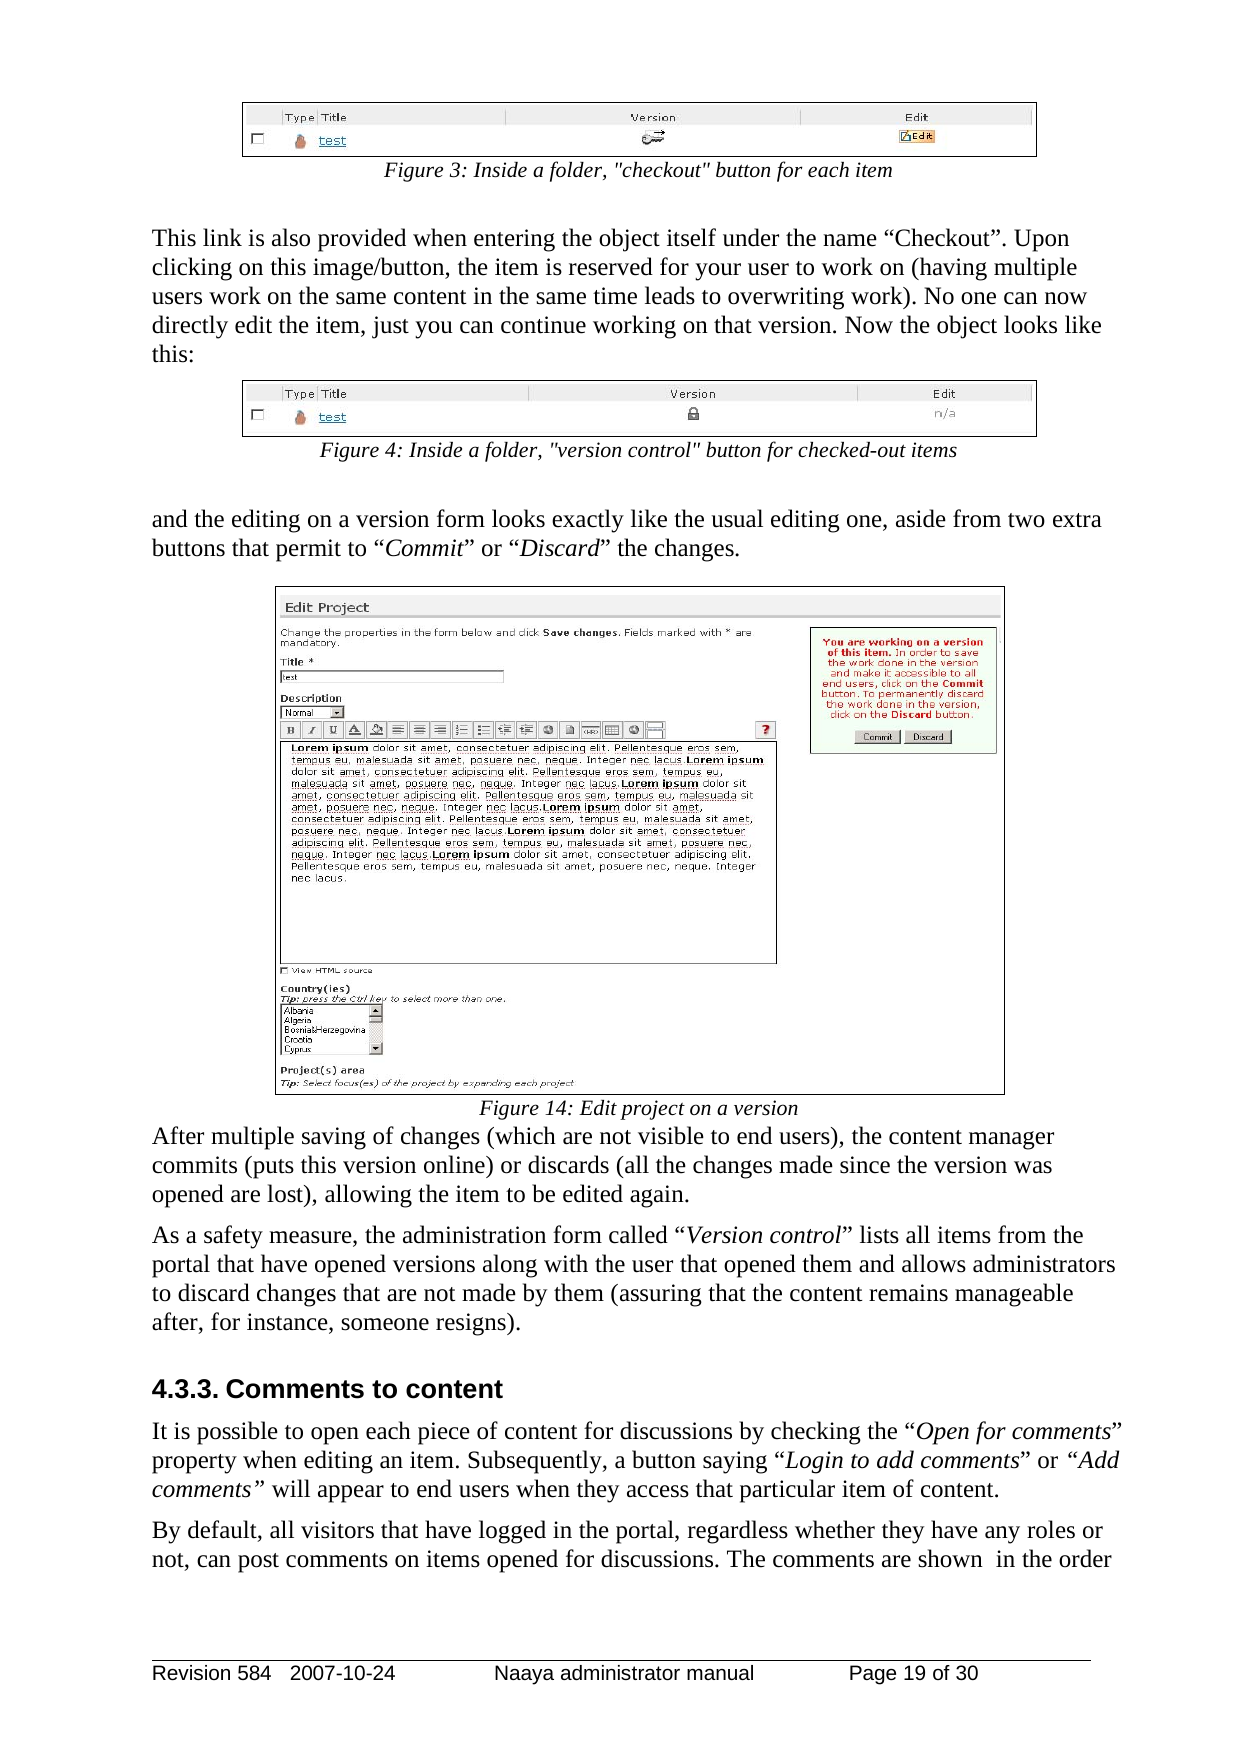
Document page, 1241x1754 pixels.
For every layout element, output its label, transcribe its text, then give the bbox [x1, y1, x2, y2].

subtitle Comments to content [152, 1372, 1128, 1403]
text and the editing on a version form looks exactly like the usual editing one, aside from two extra buttons that permit to “Commit” or “Discard” the changes. [152, 503, 1128, 562]
text [243, 103, 1036, 156]
picture [279, 590, 1001, 1091]
text [243, 381, 1036, 436]
picture [246, 384, 1034, 433]
text As a safety measure, the administration form called “Version control” lists all items from the portal that have opened versions along with the user that opened them and allows administrators to discard changes that are not made by them (assuring that the content remains manageable after, for instance, someone resigns). [152, 1219, 1128, 1336]
text It is possible to open each piece of content for discussions by checking the “Open for comments” property when editing an item. Subsequently, a button saying “Login to add comments” or “Add comments” will appear to end users when they access that particular item of content. [152, 1416, 1128, 1503]
text Figure 3: Inside a folder, "checkout" button for each item [242, 157, 1037, 182]
text Figure 14: Edit project on a version [275, 1095, 1004, 1121]
text This link is also provided when entering the object itself under the name “Checkout”. Upon clicking on this image/button, the item is reserved for your user to work on (having multiple users work on the same content in the same time leads to overwriting work). No one can now directly edit the item, just you can continue working on that version. Now the object looks like this: [152, 223, 1128, 368]
text Figure 4: Inside a folder, "version control" button for checked-out items [242, 437, 1037, 463]
text By default, all visitors that have logged in the portal, regardless whether they have any roles or not, can post comments on items opened for discussions. The comments are shown in the order [152, 1515, 1128, 1573]
picture [246, 105, 1034, 153]
text [276, 587, 1004, 1094]
text After multiple saving of changes (which are not visible to end users), the content manager commits (puts this version online) or discards (all the changes made since the version was opened are lost), allowing the item to be edited again. [152, 573, 1128, 1208]
